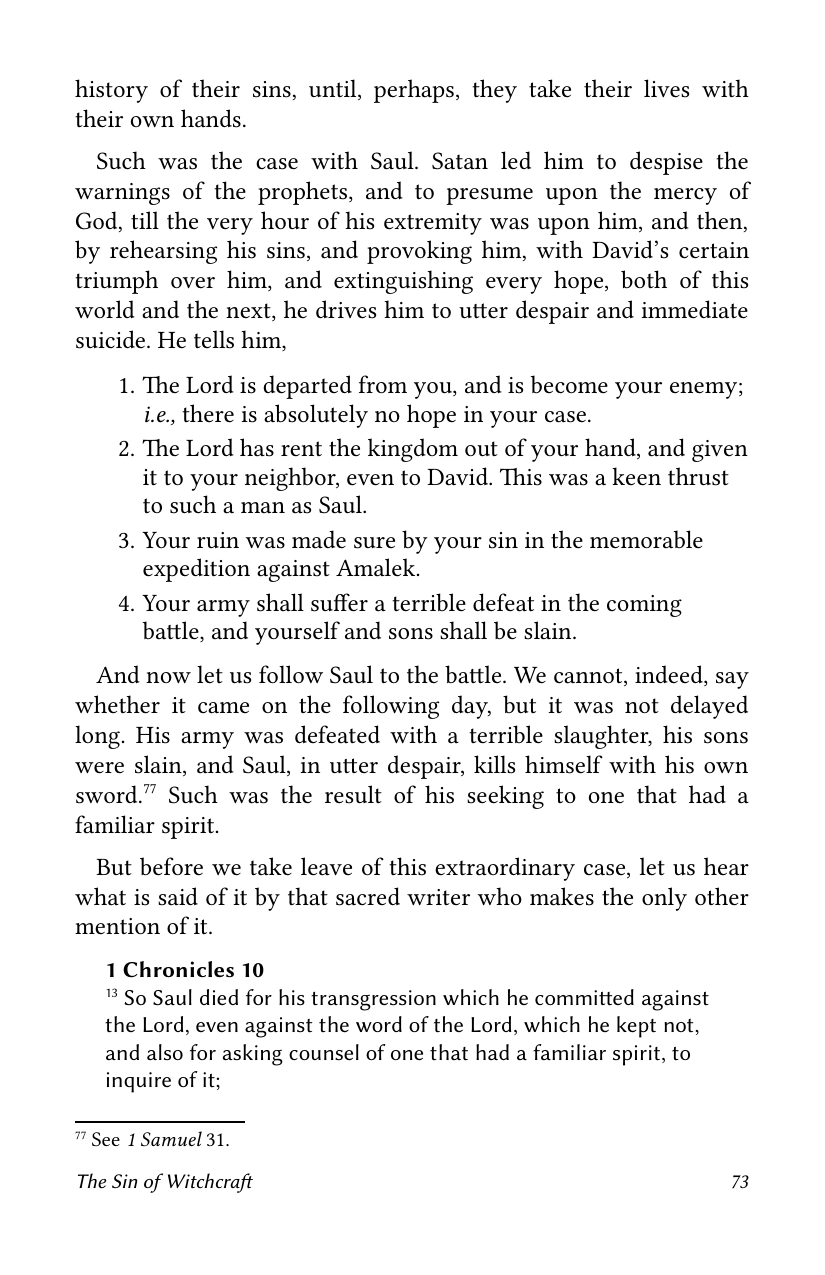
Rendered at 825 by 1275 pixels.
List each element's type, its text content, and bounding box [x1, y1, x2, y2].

text Such was the case with Saul. Satan led him to despise the warnings of the prophets, and to presume upon the mercy of God, till the very hour of his extremity was upon him, and then, by rehearsing his sins, and provoking him, with David’s certain triumph over him, and extinguishing every hope, both of this world and the next, he drives him to utter despair and immediate suicide. He tells him, [75, 147, 750, 355]
list Your army shall suffer a terrible defeat in the coming battle, and yourself and sons shall be slain. [135, 589, 750, 646]
list Your ruin was made sure by your sin in the memorable expedition against Amalek. [135, 526, 750, 583]
text See 1 Samuel 31. [75, 1128, 750, 1152]
text And now let us follow Saul to the battle. We cannot, indeed, say whether it came on the following day, but it was not delayed long. His army was defeated with a terrible slaughter, his sons were slain, and Saul, in utter despair, kills himself with his own sword. Such was the result of his seeking to one that had a familiar spirit. [75, 661, 750, 839]
text 13 So Saul died for his transgression which he committed against the Lord, even against the word of the Lord, which he kept not, and also for asking counsel of one that had a familiar spirit, to inquire of it; [105, 985, 720, 1093]
list The Lord is departed from you, and is become your enemy; i.e., there is absolutely no hope in your case. [135, 371, 750, 428]
text 1 Chronicles 10 [105, 957, 750, 983]
list The Lord has rent the kingdom out of your hand, and given it to your neighbor, even to David. This was a keen thrust to such a man as Saul. [135, 434, 750, 520]
text But before we take leave of this extraordinary case, let us hear what is said of it by that sacred writer who makes the only other mention of it. [75, 853, 750, 941]
text history of their sins, until, perhaps, they take their lives with their own hands. [75, 75, 750, 133]
